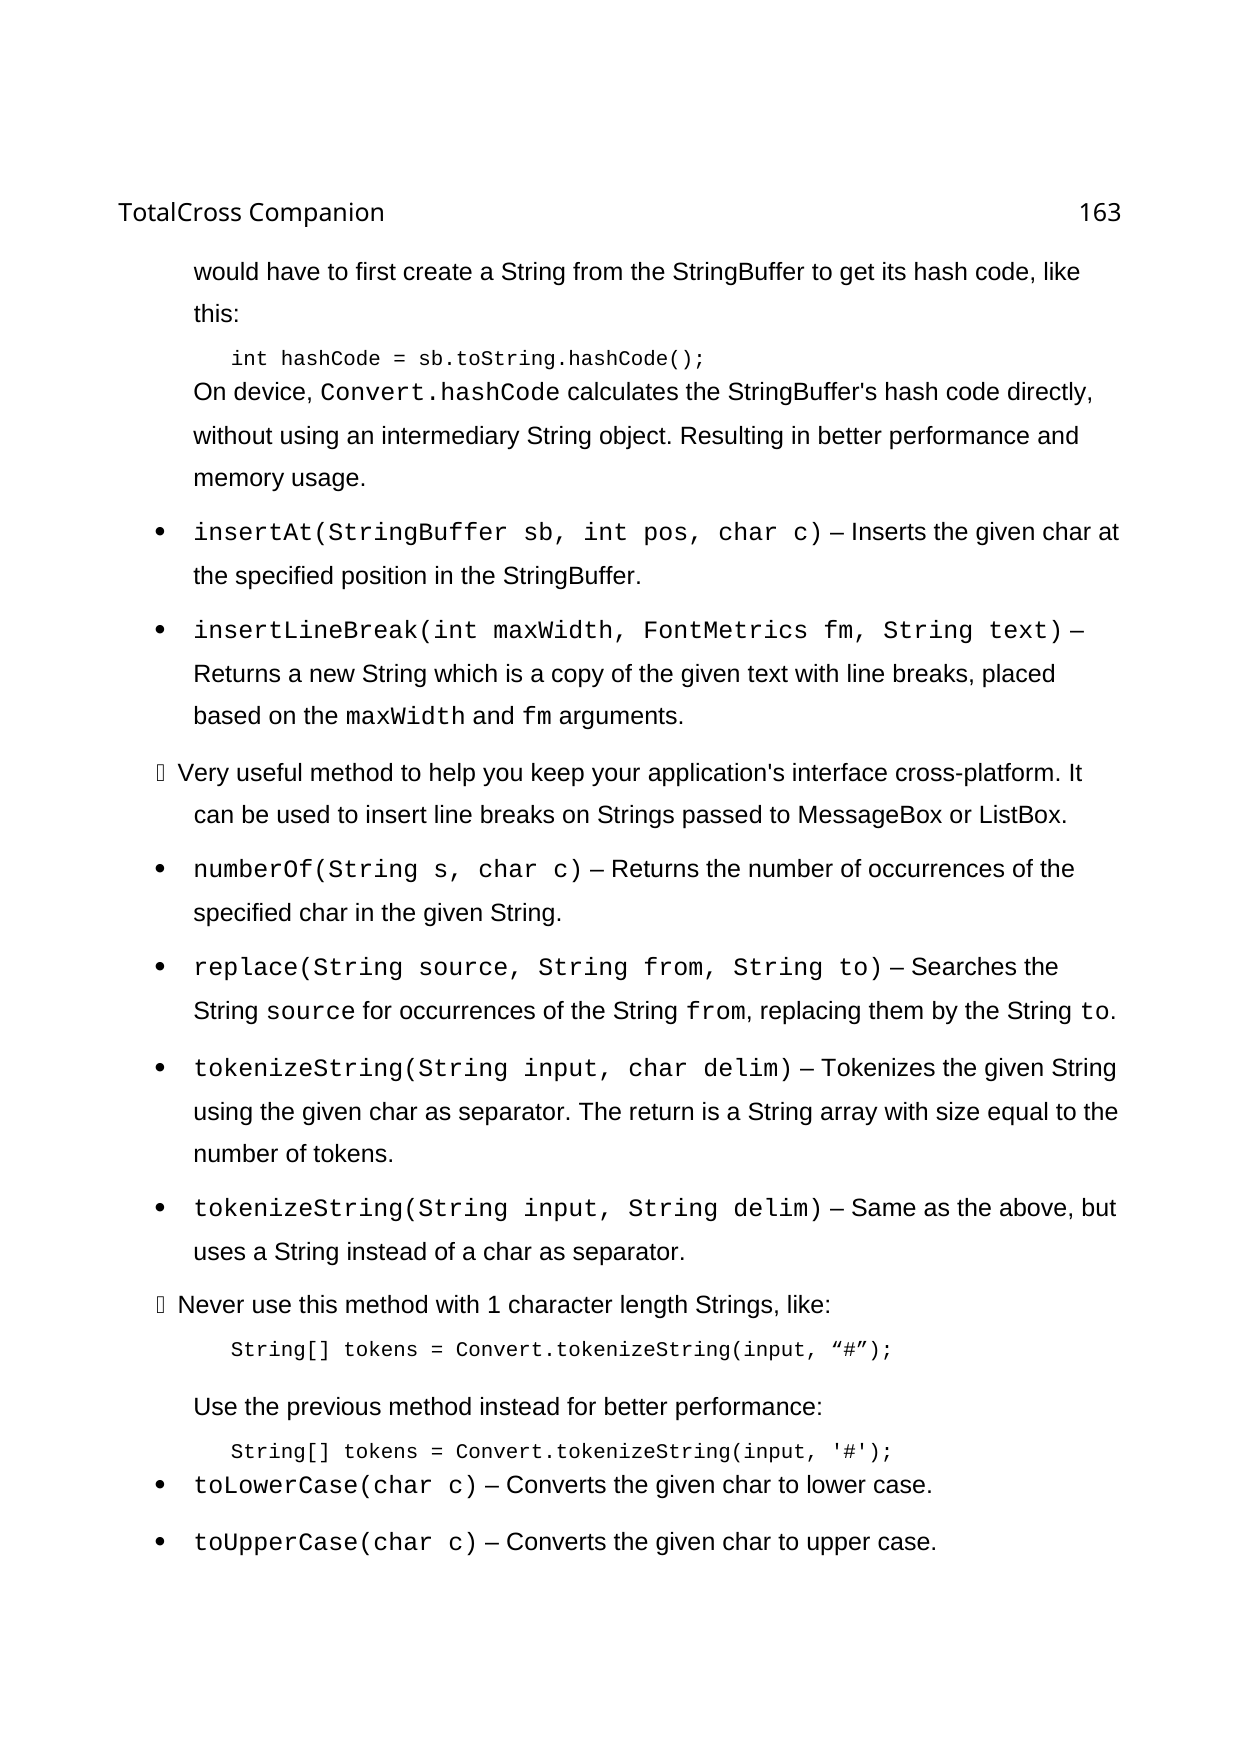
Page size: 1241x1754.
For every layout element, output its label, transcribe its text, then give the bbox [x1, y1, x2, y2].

list replace(String source, String from, String to) – Searches the String source for occurrences of the String from, replacing them by the String to. [156, 952, 1122, 1027]
list would have to first create a String from the StringBuffer to get its hash code, like this: [156, 258, 1122, 328]
list tokenizeString(String input, char delim) – Tokenizes the given String using the given char as separator. The return is a String array with size equal to the number of tokens. [156, 1054, 1122, 1168]
list Never use this method with 1 character length Strings, like: [156, 1291, 1122, 1319]
list Very useful method to help you keep your application's interface cross-platform. It can be used to insert line breaks on Strings passed to MessageBox or ListBox. [156, 759, 1122, 829]
text String[] tokens = Convert.tokenizeString(input, '#'); [193, 1441, 1122, 1465]
text Use the previous method instead for better performance: [193, 1393, 1122, 1421]
list toLowerCase(char c) – Converts the given char to lower case. [156, 1471, 1122, 1501]
list numberOf(String s, char c) – Returns the number of occurrences of the specified char in the given String. [156, 855, 1122, 927]
list insertAt(StringBuffer sb, int pos, char c) – Inserts the given char at the specified position in the StringBuffer. [156, 518, 1122, 590]
text On device, Convert.hashCode calculates the StringBuffer's hash code directly, without using an intermediary String object. Resulting in better performance and memory usage. [193, 378, 1122, 492]
list toUpperCase(char c) – Converts the given char to upper case. [156, 1528, 1122, 1558]
list tokenizeString(String input, String delim) – Same as the above, but uses a String instead of a char as separator. [156, 1193, 1122, 1265]
text String[] tokens = Convert.tokenizeString(input, “#”); [193, 1339, 1122, 1387]
text int hashCode = sb.toString.hashCode(); [193, 348, 1122, 372]
list insertLineBreak(int maxWidth, FontMetrics fm, String text) – Returns a new String which is a copy of the given text with line breaks, placed based on the maxWidth and fm arguments. [156, 616, 1122, 732]
